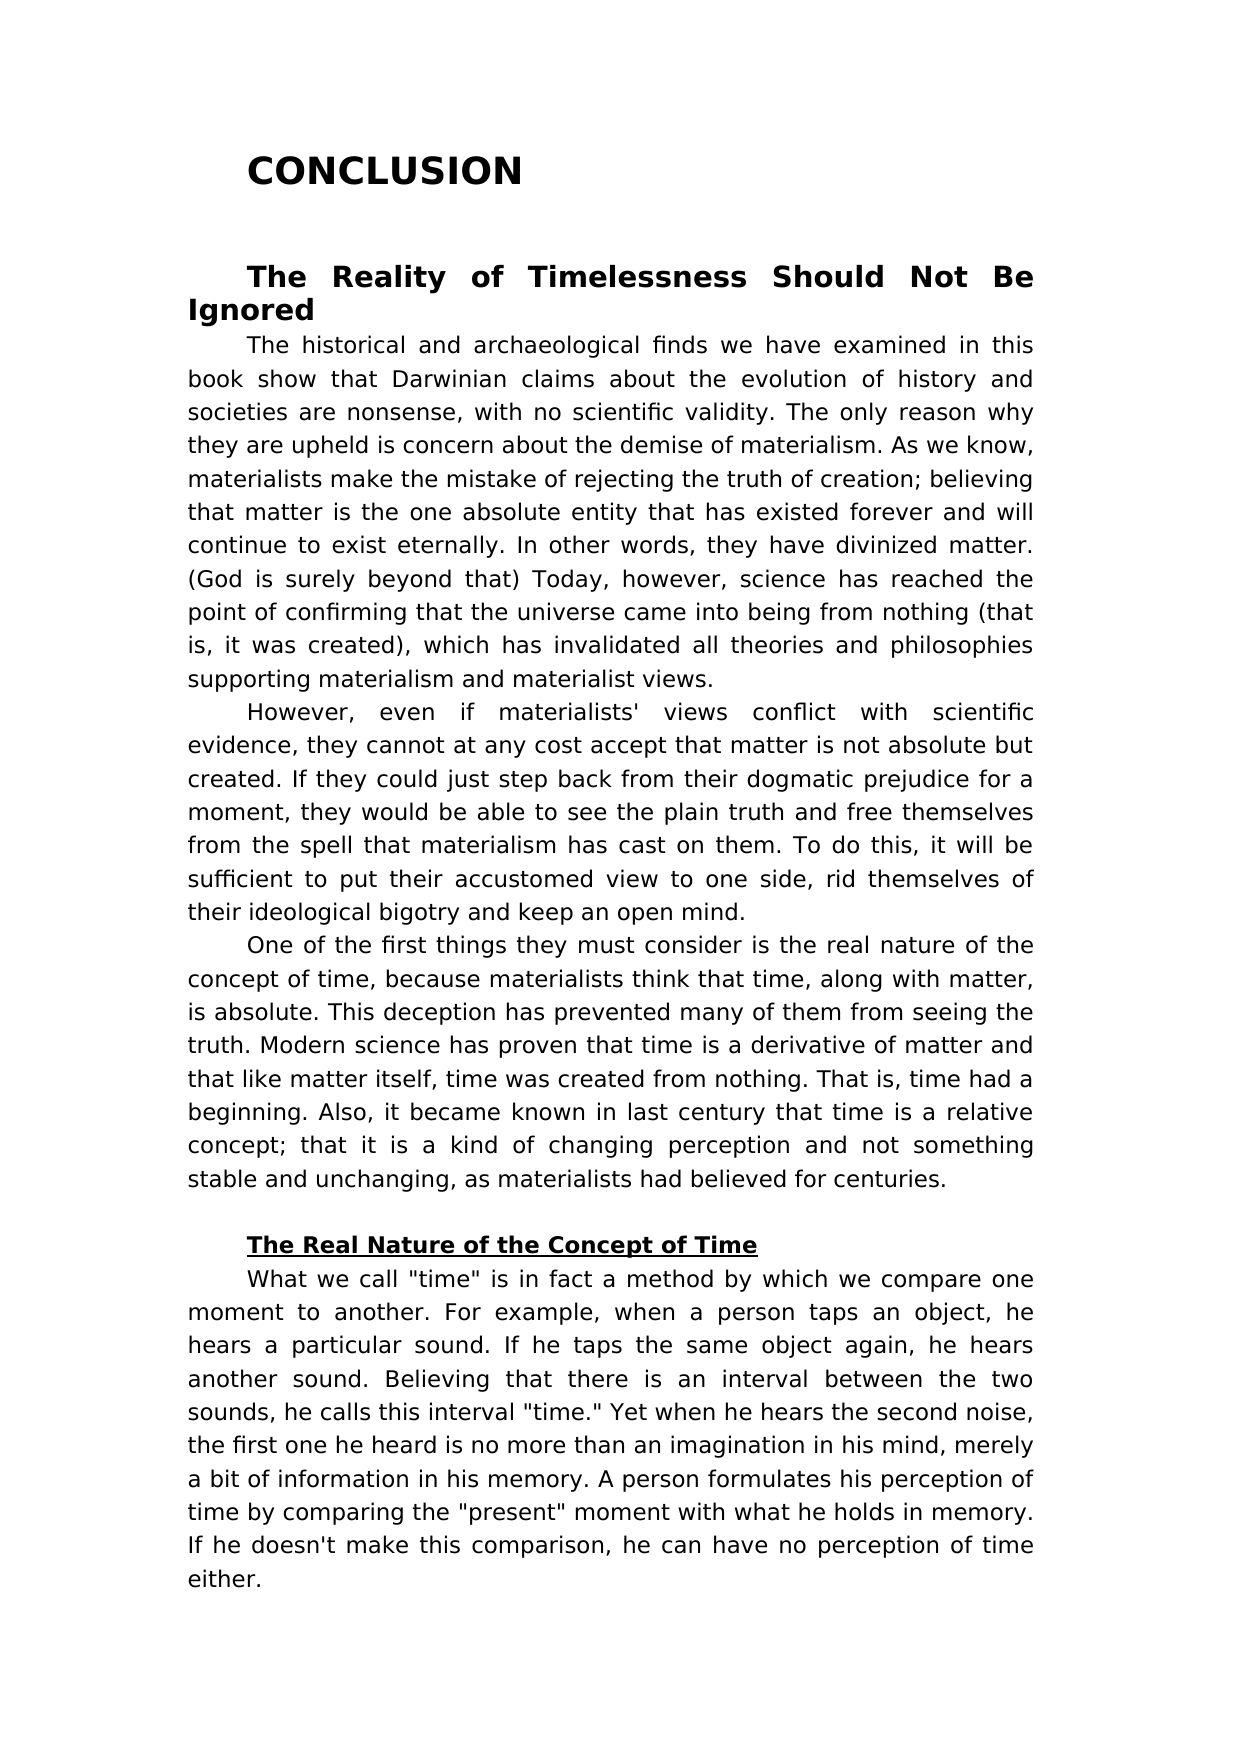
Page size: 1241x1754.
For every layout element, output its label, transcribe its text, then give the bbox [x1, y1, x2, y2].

text The Real Nature of the Concept of Time [187, 1227, 1035, 1260]
text The Reality of Timelessness Should Not Be Ignored [187, 260, 1035, 327]
text The historical and archaeological finds we have examined in this book show that Darwinian claims about the evolution of history and societies are nonsense, with no scientific validity. The only reason why they are upheld is concern about the demise of materialism. As we know, materialists make the mistake of rejecting the truth of creation; believing that matter is the one absolute entity that has existed forever and will continue to exist eternally. In other words, they have divinized matter. (God is surely beyond that) Today, however, science has reached the point of confirming that the universe came into being from nothing (that is, it was created), which has invalidated all theories and philosophies supporting materialism and materialist views. [187, 327, 1035, 694]
text CONCLUSION [187, 150, 1035, 194]
text However, even if materialists' views conflict with scientific evidence, they cannot at any cost accept that matter is not absolute but created. If they could just step back from their dogmatic prejudice for a moment, they would be able to see the plain truth and free themselves from the spell that materialism has cast on them. To do this, it will be sufficient to put their accustomed view to one side, rid themselves of their ideological bigotry and keep an open mind. [187, 694, 1035, 927]
text What we call "time" is in fact a method by which we compare one moment to another. For example, when a person taps an object, he hears a particular sound. If he taps the same object again, he hears another sound. Believing that there is an interval between the two sounds, he calls this interval "time." Yet when he hears the second noise, the first one he heard is no more than an imagination in his mind, merely a bit of information in his memory. A person formulates his perception of time by comparing the "present" moment with what he holds in memory. If he doesn't make this comparison, he can have no perception of time either. [187, 1260, 1035, 1594]
text One of the first things they must consider is the real nature of the concept of time, because materialists think that time, along with matter, is absolute. This deception has prevented many of them from seeing the truth. Modern science has proven that time is a derivative of matter and that like matter itself, time was created from nothing. That is, time had a beginning. Also, it became known in last century that time is a relative concept; that it is a kind of changing perception and not something stable and unchanging, as materialists had believed for centuries. [187, 927, 1035, 1194]
